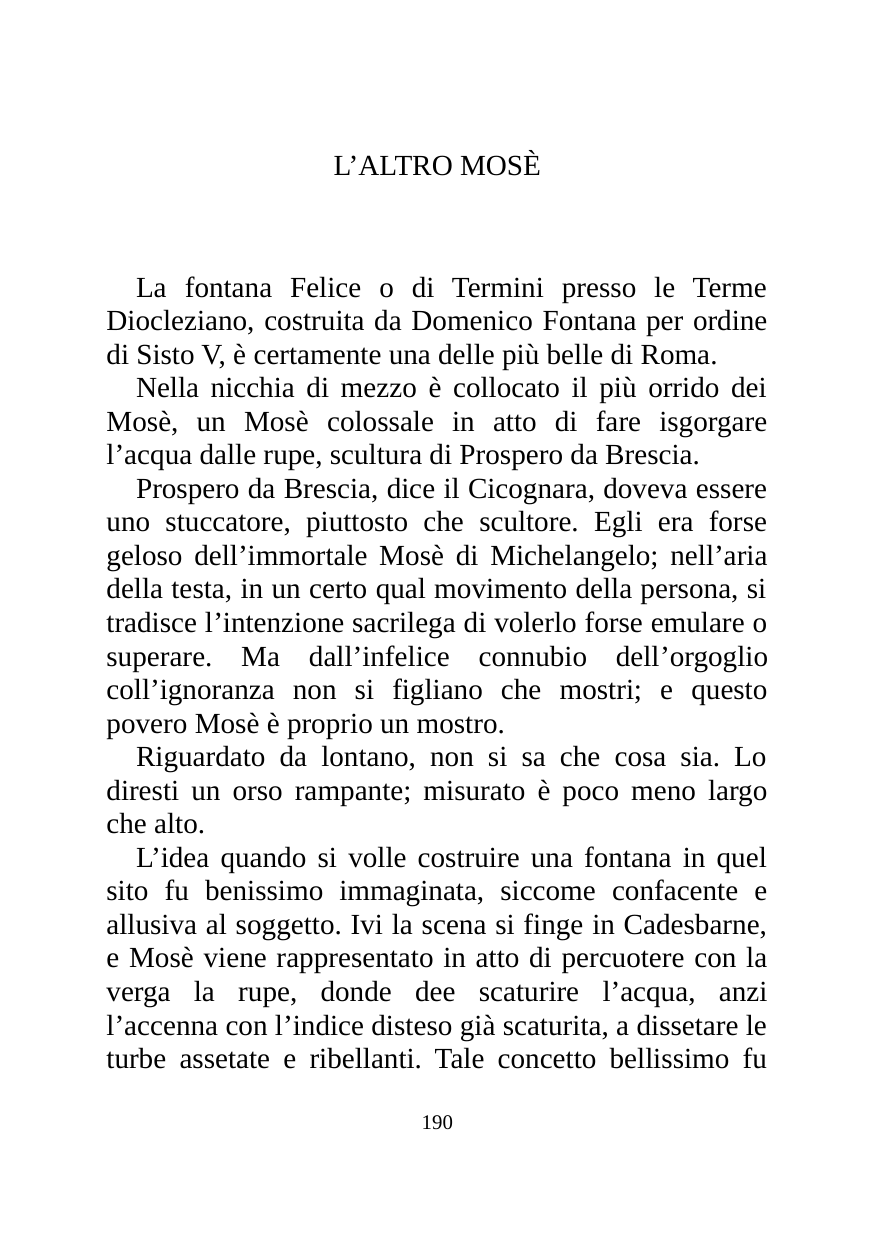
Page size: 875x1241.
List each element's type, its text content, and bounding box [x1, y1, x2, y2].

text La fontana Felice o di Termini presso le Terme Diocleziano, costruita da Domenico Fontana per ordine di Sisto V, è certamente una delle più belle di Roma. [106, 270, 768, 370]
text Riguardato da lontano, non si sa che cosa sia. Lo diresti un orso rampante; misurato è poco meno largo che alto. [106, 739, 768, 840]
text L’idea quando si volle costruire una fontana in quel sito fu benissimo immaginata, siccome confacente e allusiva al soggetto. Ivi la scena si finge in Cadesbarne, e Mosè viene rappresentato in atto di percuotere con la verga la rupe, donde dee scaturire l’acqua, anzi l’accenna con l’indice disteso già scaturita, a dissetare le turbe assetate e ribellanti. Tale concetto bellissimo fu [106, 840, 768, 1075]
text Prospero da Brescia, dice il Cicognara, doveva essere uno stuccatore, piuttosto che scultore. Egli era forse geloso dell’immortale Mosè di Michelangelo; nell’aria della testa, in un certo qual movimento della persona, si tradisce l’intenzione sacrilega di volerlo forse emulare o superare. Ma dall’infelice connubio dell’orgoglio coll’ignoranza non si figliano che mostri; e questo povero Mosè è proprio un mostro. [106, 471, 768, 739]
subtitle L’ALTRO MOSÈ [106, 148, 768, 181]
text Nella nicchia di mezzo è collocato il più orrido dei Mosè, un Mosè colossale in atto di fare isgorgare l’acqua dalle rupe, scultura di Prospero da Brescia. [106, 370, 768, 471]
